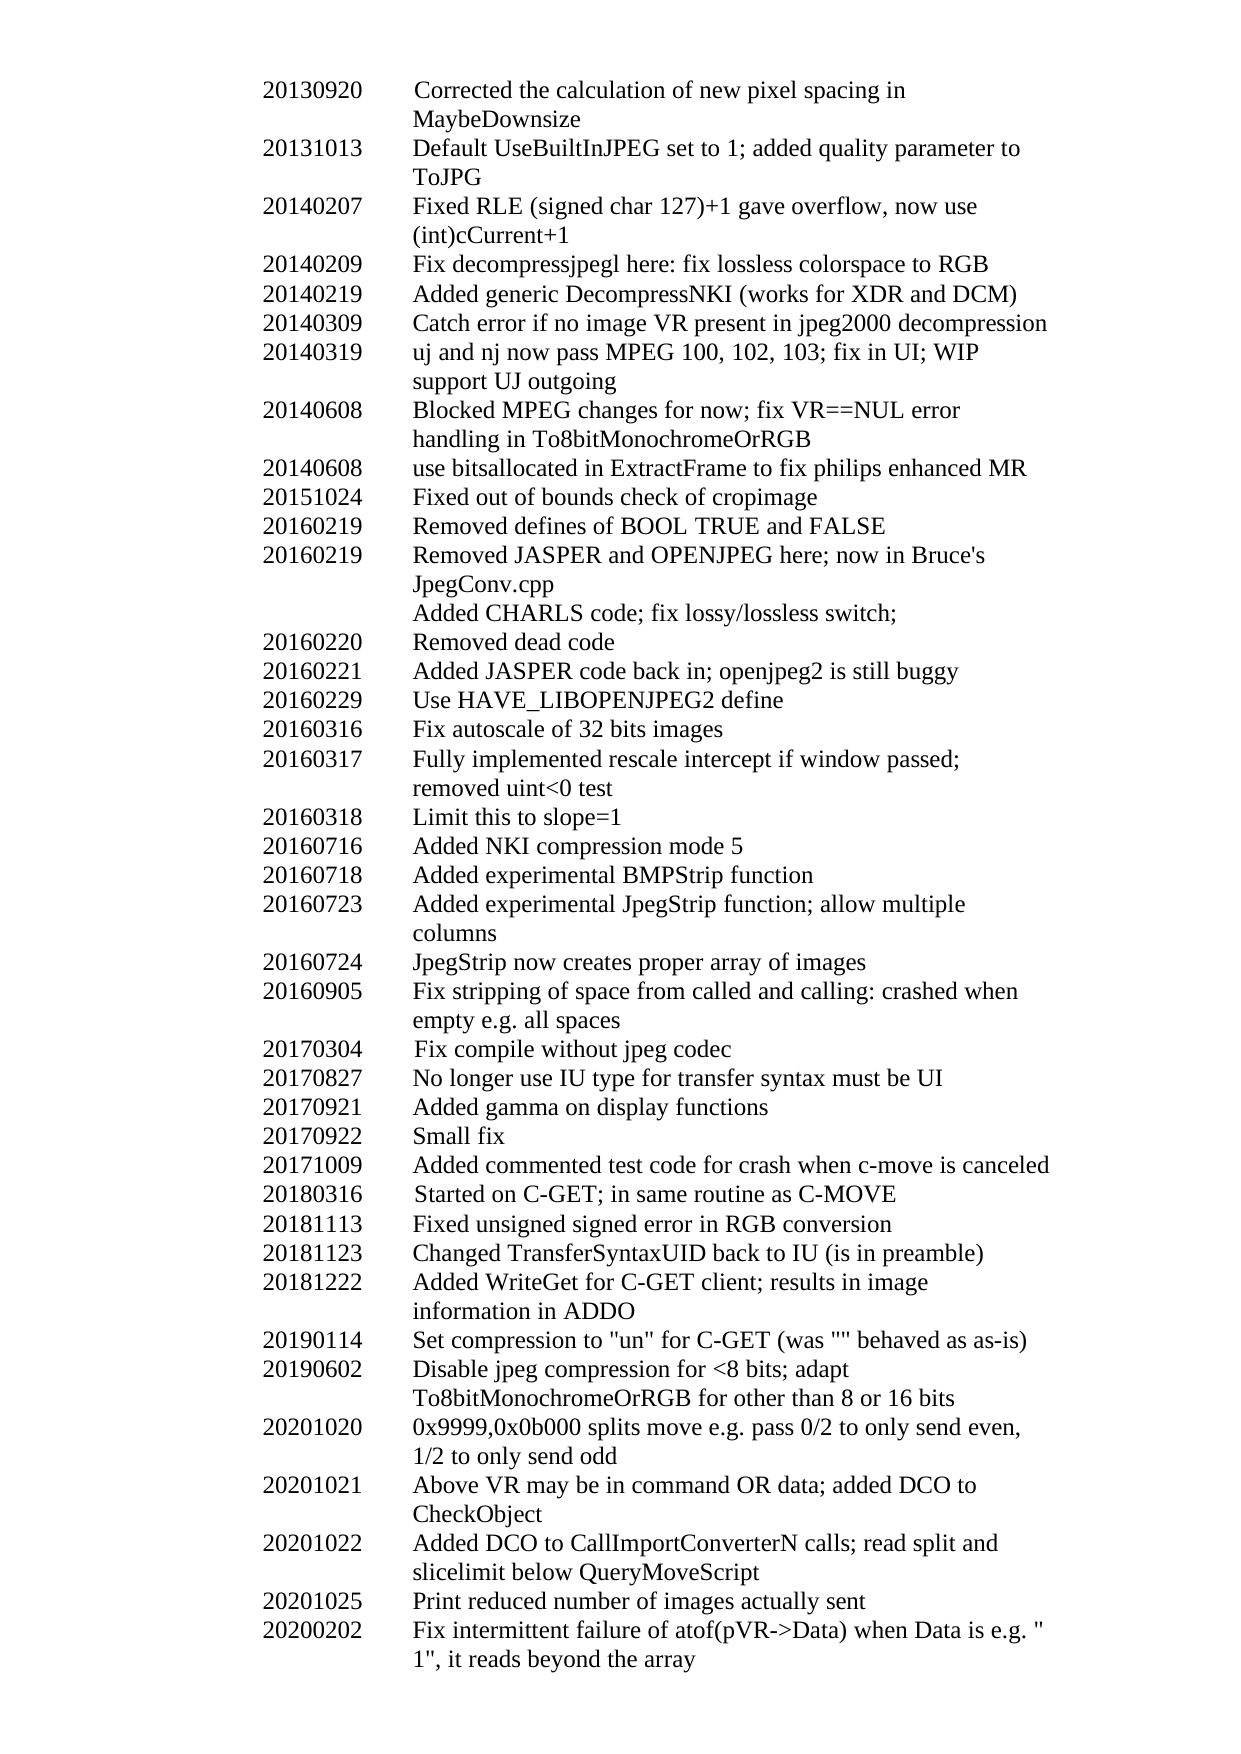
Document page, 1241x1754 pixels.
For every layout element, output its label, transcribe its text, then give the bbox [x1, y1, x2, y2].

text 20171009 Added commented test code for crash when c-move is canceled [262, 1150, 1053, 1179]
text 20160316 Fix autoscale of 32 bits images [262, 714, 1053, 743]
text 20181123 Changed TransferSyntaxUID back to IU (is in preamble) [262, 1237, 1053, 1267]
text 20170304 Fix compile without jpeg codec [262, 1034, 1053, 1063]
text 20190602 Disable jpeg compression for <8 bits; adapt To8bitMonochromeOrRGB for other than 8 or 16 bits [262, 1354, 1053, 1412]
text 20201020 0x9999,0x0b000 splits move e.g. pass 0/2 to only send even, 1/2 to only send odd [262, 1412, 1053, 1470]
text 20160718 Added experimental BMPStrip function [262, 860, 1053, 889]
text 20160229 Use HAVE_LIBOPENJPEG2 define [262, 685, 1053, 714]
text 20200202 Fix intermittent failure of atof(pVR->Data) when Data is e.g. " 1", it reads beyond the array [262, 1615, 1053, 1673]
text 20160723 Added experimental JpegStrip function; allow multiple columns [262, 889, 1053, 947]
text 20140219 Added generic DecompressNKI (works for XDR and DCM) [262, 278, 1053, 307]
text 20140209 Fix decompressjpegl here: fix lossless colorspace to RGB [262, 249, 1053, 278]
text 20130920 Corrected the calculation of new pixel spacing in MaybeDownsize [262, 75, 1053, 133]
text 20160221 Added JASPER code back in; openjpeg2 is still buggy [262, 656, 1053, 685]
text 20170922 Small fix [262, 1121, 1053, 1150]
text 20160220 Removed dead code [262, 627, 1053, 656]
text 20160905 Fix stripping of space from called and calling: crashed when empty e.g. all spaces [262, 976, 1053, 1034]
text 20170921 Added gamma on display functions [262, 1092, 1053, 1121]
text 20181113 Fixed unsigned signed error in RGB conversion [262, 1208, 1053, 1237]
text 20201021 Above VR may be in command OR data; added DCO to CheckObject [262, 1470, 1053, 1528]
text 20140319 uj and nj now pass MPEG 100, 102, 103; fix in UI; WIP support UJ outgoing [262, 337, 1053, 395]
text 20160219 Removed JASPER and OPENJPEG here; now in Bruce's JpegConv.cpp [262, 540, 1053, 598]
text 20140309 Catch error if no image VR present in jpeg2000 decompression [262, 307, 1053, 337]
text 20160317 Fully implemented rescale intercept if window passed; removed uint<0 test [262, 743, 1053, 802]
text 20201025 Print reduced number of images actually sent [262, 1586, 1053, 1615]
text 20160219 Removed defines of BOOL TRUE and FALSE [262, 511, 1053, 540]
text 20190114 Set compression to "un" for C-GET (was "" behaved as as-is) [262, 1325, 1053, 1354]
text 20140608 Blocked MPEG changes for now; fix VR==NUL error handling in To8bitMonochromeOrRGB [262, 395, 1053, 453]
text 20140207 Fixed RLE (signed char 127)+1 gave overflow, now use (int)cCurrent+1 [262, 191, 1053, 249]
text Added CHARLS code; fix lossy/lossless switch; [262, 598, 1053, 627]
text 20201022 Added DCO to CallImportConverterN calls; read split and slicelimit below QueryMoveScript [262, 1528, 1053, 1586]
text 20160724 JpegStrip now creates proper array of images [262, 947, 1053, 976]
text 20170827 No longer use IU type for transfer syntax must be UI [262, 1063, 1053, 1092]
text 20160716 Added NKI compression mode 5 [262, 831, 1053, 860]
text 20140608 use bitsallocated in ExtractFrame to fix philips enhanced MR [262, 453, 1053, 482]
text 20131013 Default UseBuiltInJPEG set to 1; added quality parameter to ToJPG [262, 133, 1053, 191]
text 20181222 Added WriteGet for C-GET client; results in image information in ADDO [262, 1267, 1053, 1325]
text 20180316 Started on C-GET; in same routine as C-MOVE [262, 1179, 1053, 1208]
text 20160318 Limit this to slope=1 [262, 802, 1053, 831]
text 20151024 Fixed out of bounds check of cropimage [262, 482, 1053, 511]
